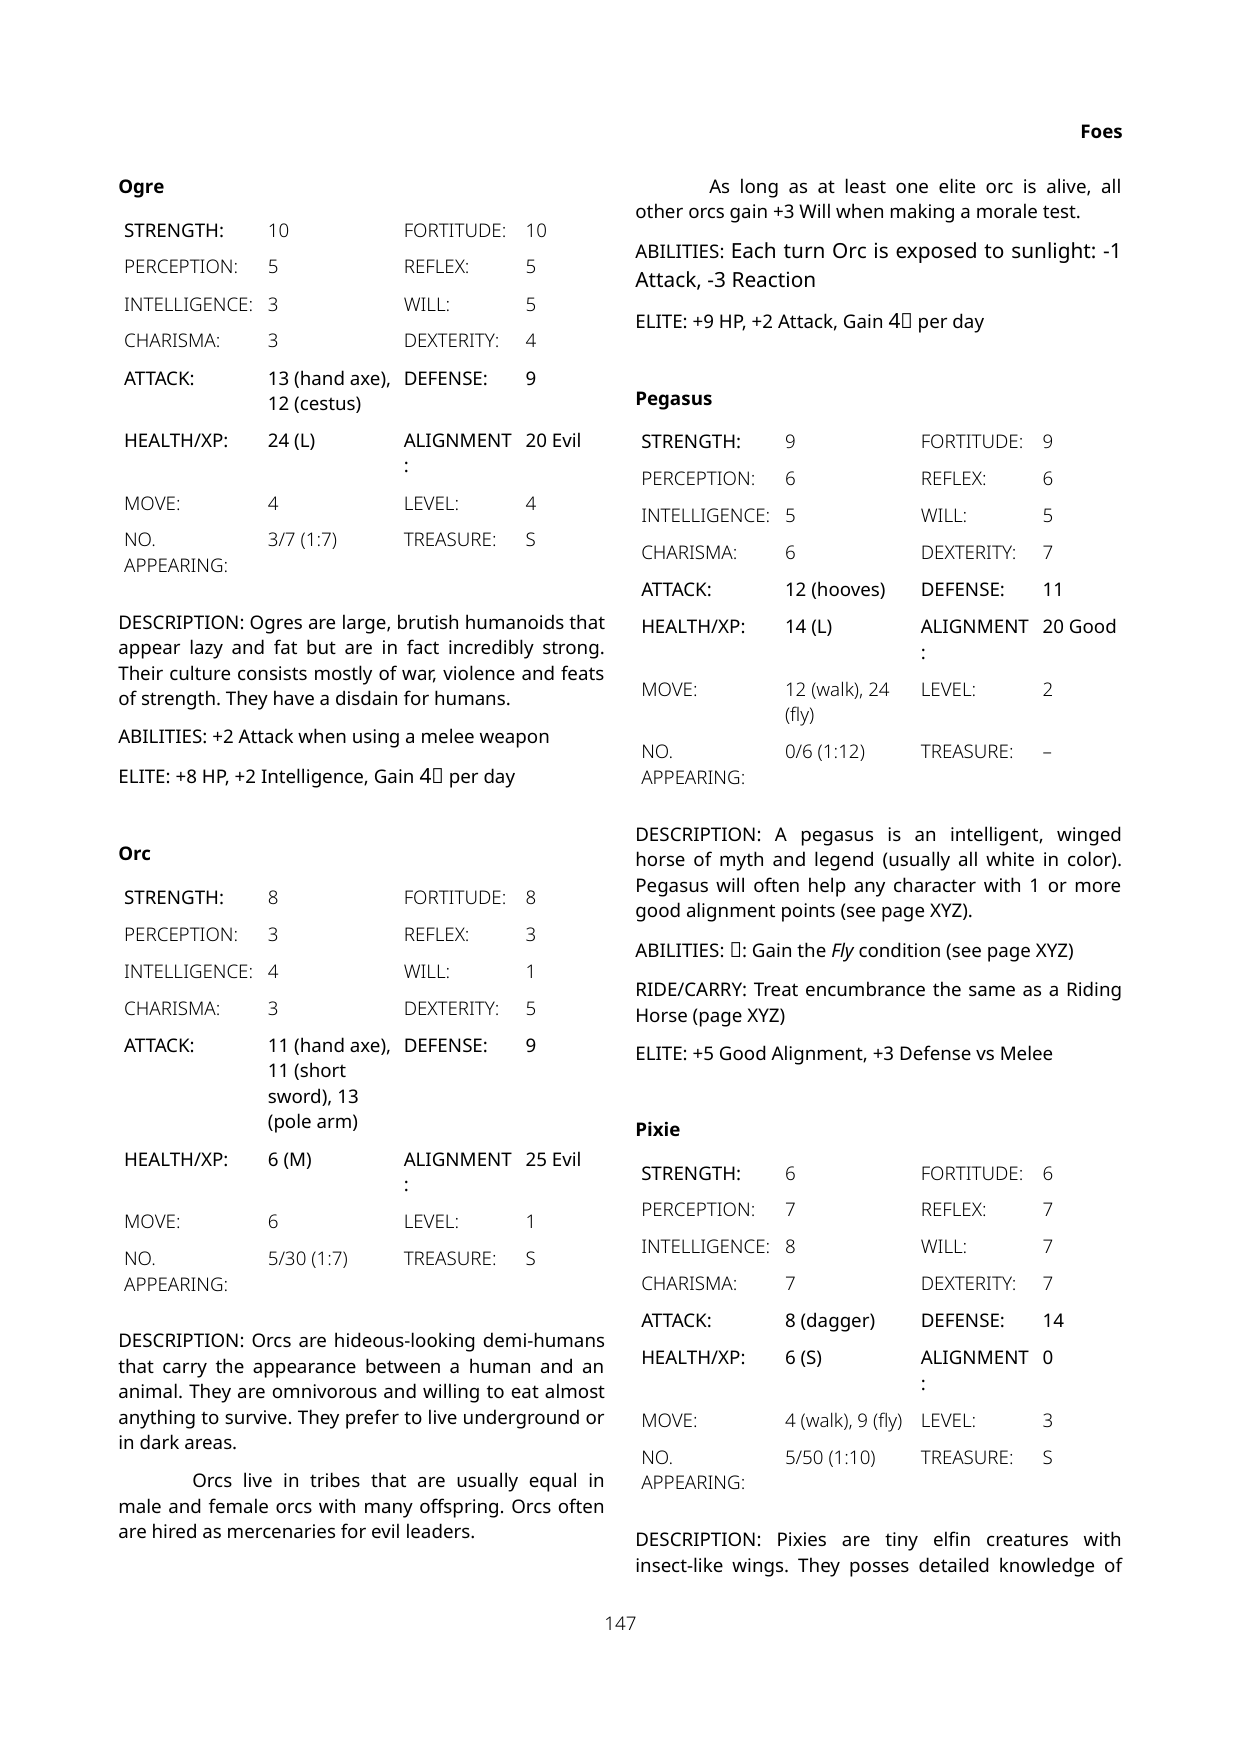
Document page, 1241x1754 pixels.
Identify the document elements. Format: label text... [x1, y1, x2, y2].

table_cell MOVE: [635, 670, 779, 733]
text Orcs live in tribes that are usually equal in male and female orcs with many offspring. Orcs often are hired as mercenaries for evil leaders. [118, 1468, 605, 1544]
table_cell 5 [520, 285, 606, 322]
table_cell 14 (L) [779, 608, 915, 670]
table_cell 24 (L) [262, 422, 398, 484]
table_cell INTELLIGENCE: [118, 285, 262, 322]
table_cell DEXTERITY: [398, 322, 520, 359]
table_cell S [1037, 1439, 1123, 1501]
table_cell 0 [1037, 1339, 1123, 1401]
text DESCRIPTION: Ogres are large, brutish humanoids that appear lazy and fat but are in fact incredibly strong. Their culture consists mostly of war, violence and feats of strength. They have a disdain for humans. [118, 583, 605, 711]
table_cell NO. APPEARING: [118, 1240, 262, 1302]
text As long as at least one elite orc is alive, all other orcs gain +3 Will when making a morale test. [635, 173, 1122, 224]
table_header FORTITUDE: [398, 879, 520, 916]
table_cell CHARISMA: [118, 322, 262, 359]
table_header FORTITUDE: [915, 1154, 1037, 1191]
table_cell 4 [520, 484, 606, 521]
table_cell 3/7 (1:7) [262, 521, 398, 583]
table_cell – [1037, 733, 1123, 795]
table_cell 2 [1037, 670, 1123, 733]
table_cell 3 [262, 285, 398, 322]
table_cell 3 [262, 322, 398, 359]
table_cell HEALTH/XP: [635, 608, 779, 670]
table_cell TREASURE: [915, 1439, 1037, 1501]
table_cell ATTACK: [118, 1027, 262, 1140]
table_header 8 [262, 879, 398, 916]
table_cell LEVEL: [915, 1401, 1037, 1438]
table_cell REFLEX: [915, 1191, 1037, 1228]
text Ogre [118, 173, 605, 199]
table_cell 4 [520, 322, 606, 359]
table_cell WILL: [398, 285, 520, 322]
table_cell 1 [520, 953, 606, 989]
table_cell 5 [520, 990, 606, 1027]
table_cell S [520, 1240, 606, 1302]
table_cell 20 Evil [520, 422, 606, 484]
table_cell 6 (S) [779, 1339, 915, 1401]
table_cell 7 [1037, 534, 1123, 571]
table_cell 6 [1037, 460, 1123, 497]
table_cell 11 (hand axe), 11 (short sword), 13 (pole arm) [262, 1027, 398, 1140]
table_cell 4 (walk), 9 (fly) [779, 1401, 915, 1438]
table_cell 5/50 (1:10) [779, 1439, 915, 1501]
text RIDE/CARRY: Treat encumbrance the same as a Riding Horse (page XYZ) [635, 976, 1122, 1027]
table_cell 3 [262, 916, 398, 953]
table_cell NO. APPEARING: [118, 521, 262, 583]
table_cell 5 [262, 248, 398, 285]
table_cell DEXTERITY: [915, 534, 1037, 571]
table_cell 3 [262, 990, 398, 1027]
text ABILITIES: : Gain the Fly condition (see page XYZ) [635, 936, 1122, 964]
table_cell MOVE: [118, 1203, 262, 1239]
table_cell PERCEPTION: [635, 460, 779, 497]
table_cell 4 [262, 484, 398, 521]
table_cell ATTACK: [635, 1302, 779, 1339]
table_cell ALIGNMENT: [398, 422, 520, 484]
table_cell ATTACK: [118, 359, 262, 422]
table_cell LEVEL: [915, 670, 1037, 733]
table_cell 6 [262, 1203, 398, 1239]
table_header 6 [1037, 1154, 1123, 1191]
table_header STRENGTH: [635, 423, 779, 460]
text ELITE: +5 Good Alignment, +3 Defense vs Melee [635, 1040, 1122, 1066]
table_cell 25 Evil [520, 1140, 606, 1203]
table_cell HEALTH/XP: [635, 1339, 779, 1401]
table_cell DEFENSE: [398, 1027, 520, 1140]
table_cell 3 [520, 916, 606, 953]
table_cell 6 (M) [262, 1140, 398, 1203]
table_cell 8 [779, 1228, 915, 1265]
table_cell DEXTERITY: [915, 1265, 1037, 1302]
table_cell TREASURE: [398, 1240, 520, 1302]
table_cell PERCEPTION: [118, 916, 262, 953]
table_cell CHARISMA: [635, 1265, 779, 1302]
table_cell WILL: [915, 497, 1037, 534]
table_cell HEALTH/XP: [118, 422, 262, 484]
table_cell TREASURE: [398, 521, 520, 583]
table_cell REFLEX: [398, 916, 520, 953]
table_cell ALIGNMENT: [398, 1140, 520, 1203]
table_cell INTELLIGENCE: [118, 953, 262, 989]
table_cell 1 [520, 1203, 606, 1239]
table_header 10 [520, 211, 606, 248]
table_cell ALIGNMENT: [915, 608, 1037, 670]
text Pixie [635, 1116, 1122, 1142]
table_cell 20 Good [1037, 608, 1123, 670]
table_cell INTELLIGENCE: [635, 1228, 779, 1265]
table_cell ALIGNMENT: [915, 1339, 1037, 1401]
table_cell 0/6 (1:12) [779, 733, 915, 795]
table_cell 12 (hooves) [779, 571, 915, 608]
table_cell 3 [1037, 1401, 1123, 1438]
table_header STRENGTH: [635, 1154, 779, 1191]
table_cell TREASURE: [915, 733, 1037, 795]
table_cell LEVEL: [398, 1203, 520, 1239]
table_cell WILL: [915, 1228, 1037, 1265]
table_cell 7 [1037, 1265, 1123, 1302]
table_header 9 [1037, 423, 1123, 460]
text DESCRIPTION: Orcs are hideous-looking demi-humans that carry the appearance between a human and an animal. They are omnivorous and willing to eat almost anything to survive. They prefer to live underground or in dark areas. [118, 1302, 605, 1455]
table_cell MOVE: [635, 1401, 779, 1438]
table_header 8 [520, 879, 606, 916]
table_cell PERCEPTION: [635, 1191, 779, 1228]
text DESCRIPTION: A pegasus is an intelligent, winged horse of myth and legend (usually all white in color). Pegasus will often help any character with 1 or more good alignment points (see page XYZ). [635, 795, 1122, 923]
table_cell 11 [1037, 571, 1123, 608]
table_cell 14 [1037, 1302, 1123, 1339]
table_cell LEVEL: [398, 484, 520, 521]
text ELITE: +9 HP, +2 Attack, Gain 4 per day [635, 306, 1122, 334]
table_cell S [520, 521, 606, 583]
table_cell PERCEPTION: [118, 248, 262, 285]
table_cell 9 [520, 359, 606, 422]
text ELITE: +8 HP, +2 Intelligence, Gain 4 per day [118, 762, 605, 790]
table_cell 7 [779, 1265, 915, 1302]
table_header 10 [262, 211, 398, 248]
table_cell WILL: [398, 953, 520, 989]
table_cell 5 [1037, 497, 1123, 534]
table_cell CHARISMA: [635, 534, 779, 571]
table_cell 6 [779, 460, 915, 497]
text ABILITIES: Each turn Orc is exposed to sunlight: -1 Attack, -3 Reaction [635, 237, 1122, 293]
table_cell DEXTERITY: [398, 990, 520, 1027]
table_header FORTITUDE: [915, 423, 1037, 460]
table_cell 12 (walk), 24 (fly) [779, 670, 915, 733]
table_header STRENGTH: [118, 211, 262, 248]
table_cell HEALTH/XP: [118, 1140, 262, 1203]
table_cell NO. APPEARING: [635, 733, 779, 795]
table_cell 8 (dagger) [779, 1302, 915, 1339]
table_cell CHARISMA: [118, 990, 262, 1027]
table_cell 5 [520, 248, 606, 285]
table_cell ATTACK: [635, 571, 779, 608]
table_cell 6 [779, 534, 915, 571]
table_cell REFLEX: [398, 248, 520, 285]
table_cell DEFENSE: [398, 359, 520, 422]
table_cell 7 [1037, 1228, 1123, 1265]
table_cell REFLEX: [915, 460, 1037, 497]
text Orc [118, 841, 605, 866]
table_cell MOVE: [118, 484, 262, 521]
text ABILITIES: +2 Attack when using a melee weapon [118, 724, 605, 749]
table_cell DEFENSE: [915, 1302, 1037, 1339]
table_cell INTELLIGENCE: [635, 497, 779, 534]
table_cell 4 [262, 953, 398, 989]
table_header 6 [779, 1154, 915, 1191]
table_header 9 [779, 423, 915, 460]
table_cell 7 [1037, 1191, 1123, 1228]
table_cell 5 [779, 497, 915, 534]
table_cell 5/30 (1:7) [262, 1240, 398, 1302]
text Pegasus [635, 385, 1122, 411]
table_cell 13 (hand axe), 12 (cestus) [262, 359, 398, 422]
text DESCRIPTION: Pixies are tiny elfin creatures with insect-like wings. They posses detailed knowledge of [635, 1501, 1122, 1577]
table_cell 9 [520, 1027, 606, 1140]
table_header FORTITUDE: [398, 211, 520, 248]
table_header STRENGTH: [118, 879, 262, 916]
table_cell 7 [779, 1191, 915, 1228]
table_cell DEFENSE: [915, 571, 1037, 608]
table_cell NO. APPEARING: [635, 1439, 779, 1501]
